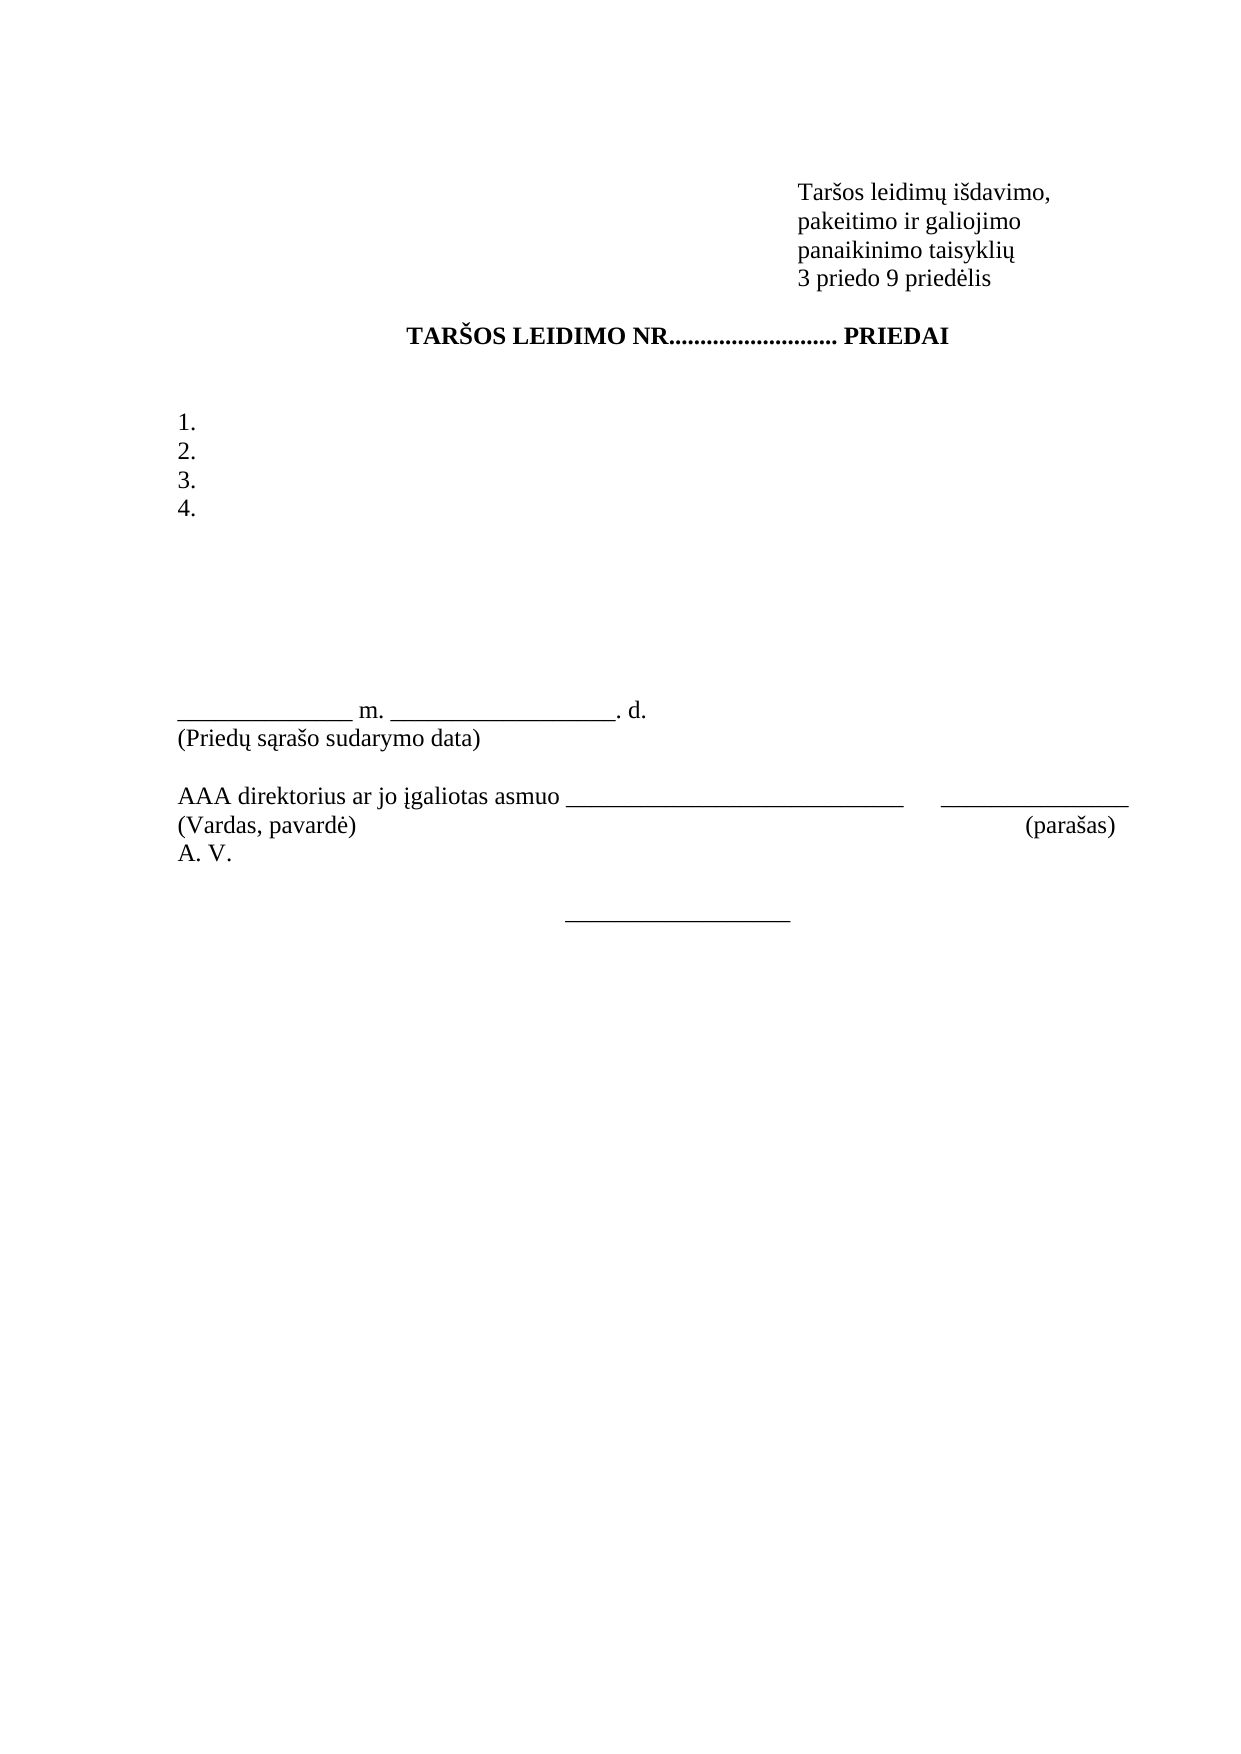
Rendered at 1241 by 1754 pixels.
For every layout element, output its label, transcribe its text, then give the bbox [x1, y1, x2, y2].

text pakeitimo ir galiojimo [177, 206, 1178, 235]
text (Priedų sąrašo sudarymo data) [177, 723, 1178, 752]
text A. V. [177, 838, 1178, 867]
text Taršos leidimų išdavimo, [177, 177, 1178, 206]
text panaikinimo taisyklių [177, 235, 1178, 263]
text TARŠOS LEIDIMO NR........................... PRIEDAI [177, 321, 1178, 350]
text 3 priedo 9 priedėlis [177, 263, 1178, 292]
text 1. [177, 407, 1178, 436]
text 3. [177, 465, 1178, 493]
text AAA direktorius ar jo įgaliotas asmuo ___________________________ _______________ [177, 781, 1178, 810]
text (Vardas, pavardė) (parašas) [177, 810, 1178, 838]
text __________________ [177, 896, 1178, 925]
text ______________ m. __________________. d. [177, 695, 1178, 723]
text 2. [177, 436, 1178, 465]
text 4. [177, 493, 1178, 522]
